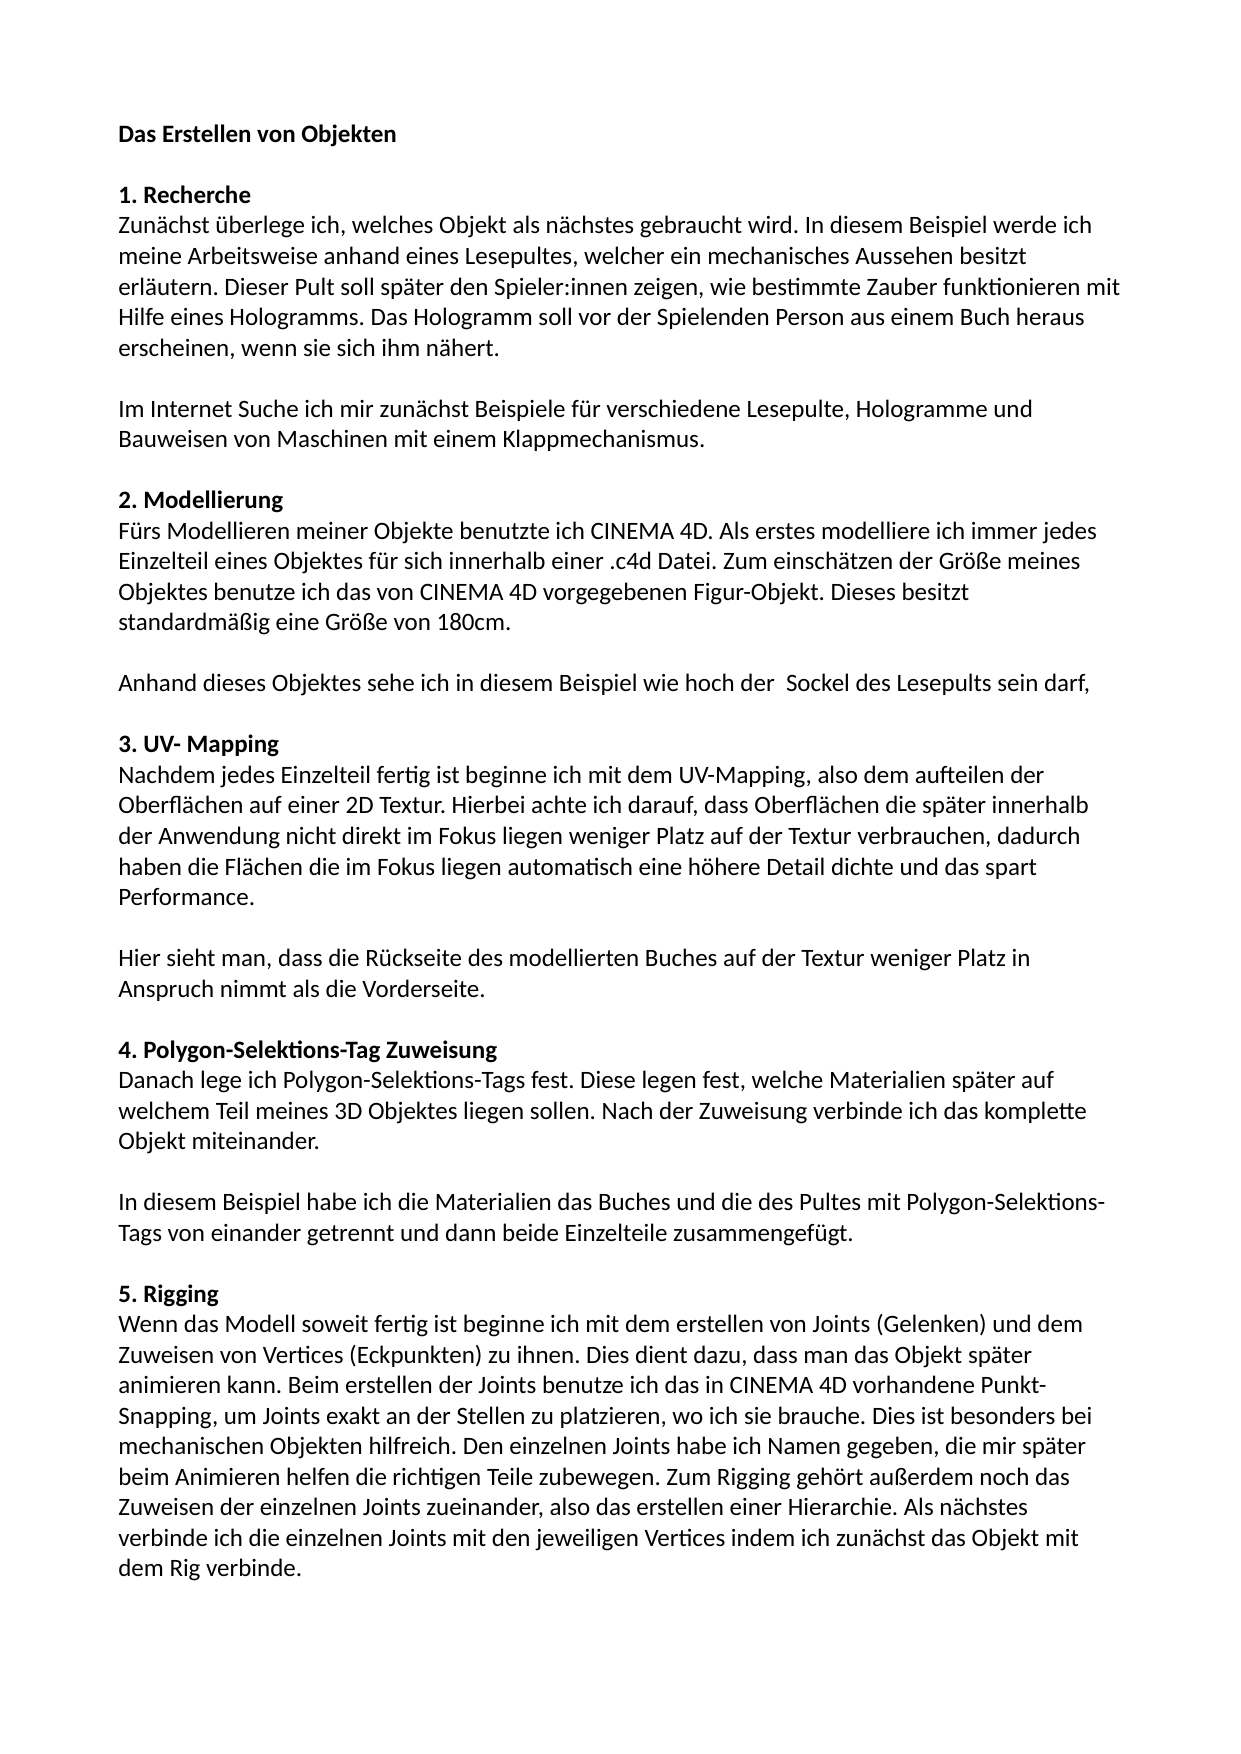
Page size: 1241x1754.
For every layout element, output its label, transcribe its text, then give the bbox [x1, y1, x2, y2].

text Nachdem jedes Einzelteil fertig ist beginne ich mit dem UV-Mapping, also dem aufteilen der Oberflächen auf einer 2D Textur. Hierbei achte ich darauf, dass Oberflächen die später innerhalb der Anwendung nicht direkt im Fokus liegen weniger Platz auf der Textur verbrauchen, dadurch haben die Flächen die im Fokus liegen automatisch eine höhere Detail dichte und das spart Performance. [118, 759, 1122, 912]
text 4. Polygon-Selektions-Tag Zuweisung [118, 1034, 1122, 1064]
text Wenn das Modell soweit fertig ist beginne ich mit dem erstellen von Joints (Gelenken) und dem Zuweisen von Vertices (Eckpunkten) zu ihnen. Dies dient dazu, dass man das Objekt später animieren kann. Beim erstellen der Joints benutze ich das in CINEMA 4D vorhandene Punkt-Snapping, um Joints exakt an der Stellen zu platzieren, wo ich sie brauche. Dies ist besonders bei mechanischen Objekten hilfreich. Den einzelnen Joints habe ich Namen gegeben, die mir später beim Animieren helfen die richtigen Teile zubewegen. Zum Rigging gehört außerdem noch das Zuweisen der einzelnen Joints zueinander, also das erstellen einer Hierarchie. Als nächstes verbinde ich die einzelnen Joints mit den jeweiligen Vertices indem ich zunächst das Objekt mit dem Rig verbinde. [118, 1308, 1122, 1614]
text Anhand dieses Objektes sehe ich in diesem Beispiel wie hoch der Sockel des Lesepults sein darf, [118, 667, 1122, 698]
text Danach lege ich Polygon-Selektions-Tags fest. Diese legen fest, welche Materialien später auf welchem Teil meines 3D Objektes liegen sollen. Nach der Zuweisung verbinde ich das komplette Objekt miteinander. [118, 1064, 1122, 1156]
text Das Erstellen von Objekten 1. Recherche Zunächst überlege ich, welches Objekt als nächstes gebraucht wird. In diesem Beispiel werde ich meine Arbeitsweise anhand eines Lesepultes, welcher ein mechanisches Aussehen besitzt erläutern. Dieser Pult soll später den Spieler:innen zeigen, wie bestimmte Zauber funktionieren mit Hilfe eines Hologramms. Das Hologramm soll vor der Spielenden Person aus einem Buch heraus erscheinen, wenn sie sich ihm nähert. Im Internet Suche ich mir zunächst Beispiele für verschiedene Lesepulte, Hologramme und Bauweisen von Maschinen mit einem Klappmechanismus. 2. Modellierung Fürs Modellieren meiner Objekte benutzte ich CINEMA 4D. Als erstes modelliere ich immer jedes Einzelteil eines Objektes für sich innerhalb einer .c4d Datei. Zum einschätzen der Größe meines Objektes benutze ich das von CINEMA 4D vorgegebenen Figur-Objekt. Dieses besitzt standardmäßig eine Größe von 180cm. [118, 118, 1122, 637]
text 3. UV- Mapping [118, 728, 1122, 759]
text Hier sieht man, dass die Rückseite des modellierten Buches auf der Textur weniger Platz in Anspruch nimmt als die Vorderseite. [118, 942, 1122, 1003]
text In diesem Beispiel habe ich die Materialien das Buches und die des Pultes mit Polygon-Selektions-Tags von einander getrennt und dann beide Einzelteile zusammengefügt. [118, 1186, 1122, 1247]
text 5. Rigging [118, 1278, 1122, 1308]
